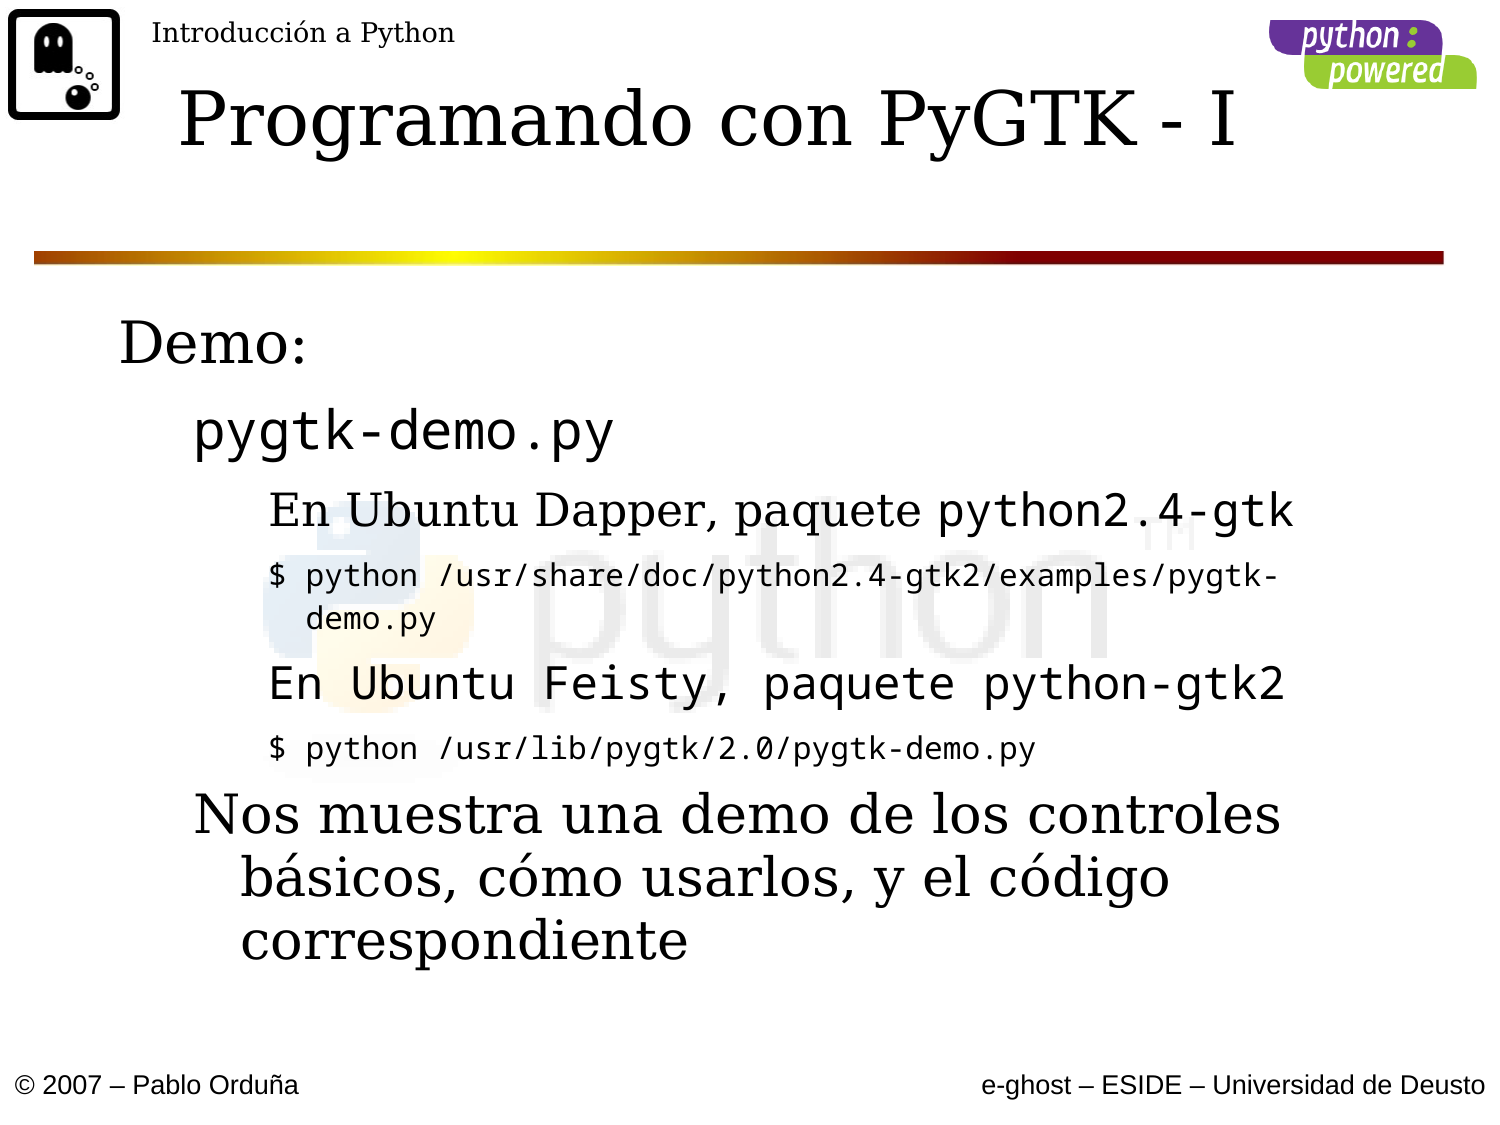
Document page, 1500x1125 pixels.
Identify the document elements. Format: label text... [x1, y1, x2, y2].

list Demo: pygtk-demo.py En Ubuntu Dapper, paquete python2.4-gtk $ python /usr/share/doc/python2.4-gtk2/examples/pygtk-demo.py En Ubuntu Feisty, paquete python-gtk2 $ python /usr/lib/pygtk/2.0/pygtk-demo.py Nos muestra una demo de los controles básicos, cómo usarlos, y el código correspondiente [118, 309, 1394, 1004]
picture [34, 251, 1447, 266]
title Programando con PyGTK - I [118, 59, 1300, 181]
picture [1269, 20, 1477, 89]
picture [5, 7, 125, 124]
